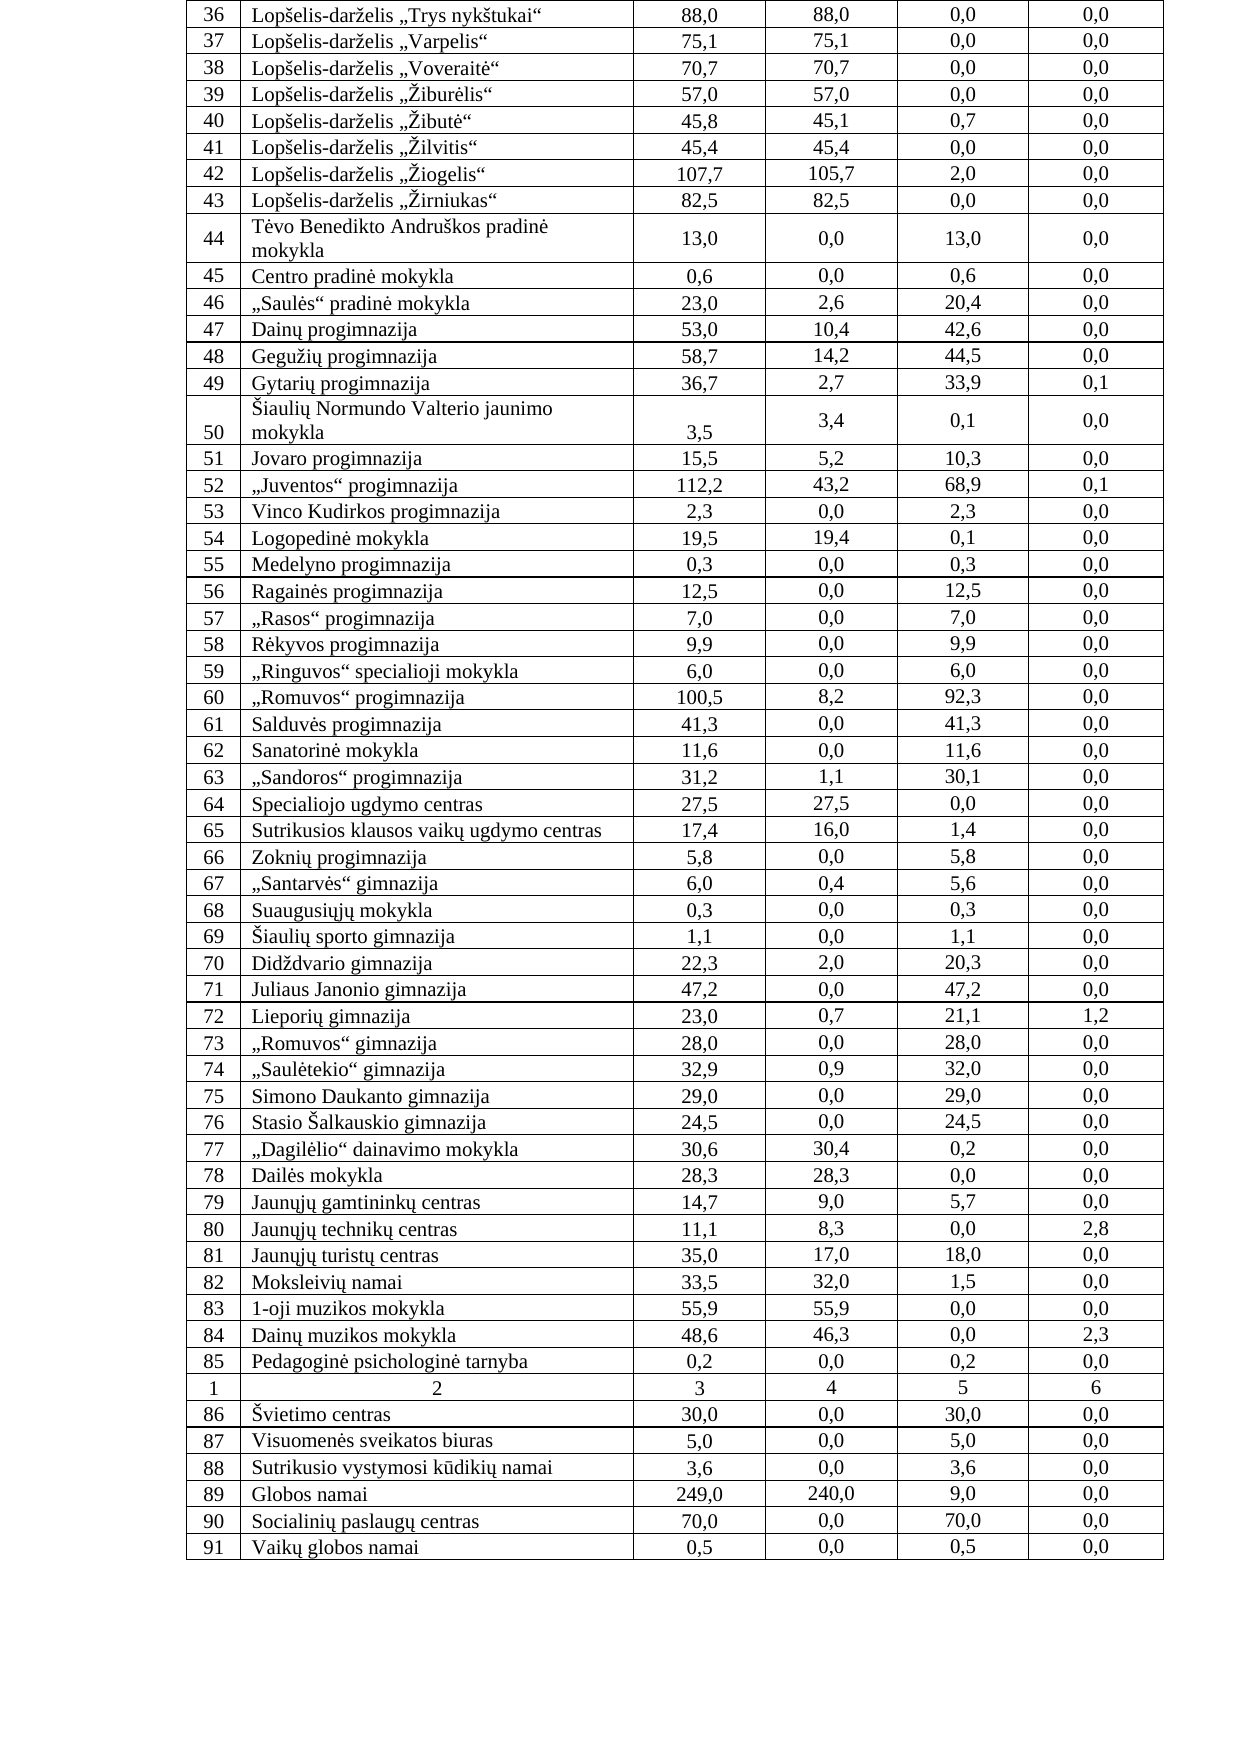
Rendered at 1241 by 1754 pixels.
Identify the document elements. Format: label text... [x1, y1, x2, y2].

table_cell 0,0 [1029, 160, 1163, 186]
table_cell „Rasos“ progimnazija [241, 604, 633, 629]
table_cell 0,0 [898, 790, 1028, 816]
table_cell 27,5 [634, 790, 765, 816]
table_cell 11,6 [634, 737, 765, 762]
table_cell 0,7 [766, 1003, 897, 1028]
table_cell 72 [187, 1003, 240, 1028]
table_cell 71 [187, 976, 240, 1001]
table_cell 16,0 [766, 817, 897, 842]
table_cell 0,0 [1029, 1162, 1163, 1187]
table_cell 61 [187, 710, 240, 736]
table_cell 0,1 [898, 524, 1028, 550]
table_cell 3,5 [634, 396, 765, 444]
table_cell Simono Daukanto gimnazija [241, 1082, 633, 1108]
table_cell Jaunųjų technikų centras [241, 1215, 633, 1241]
table_cell 38 [187, 54, 240, 80]
table_cell 56 [187, 578, 240, 603]
table_cell 0,0 [1029, 1268, 1163, 1294]
table_cell 3 [634, 1374, 765, 1400]
table_cell Moksleivių namai [241, 1268, 633, 1294]
table_cell 0,0 [766, 710, 897, 736]
table_cell „Dagilėlio“ dainavimo mokykla [241, 1135, 633, 1161]
table_cell 0,0 [1029, 263, 1163, 288]
table_cell 1,1 [898, 923, 1028, 948]
table_cell „Saulėtekio“ gimnazija [241, 1056, 633, 1081]
table_cell 9,9 [898, 631, 1028, 656]
table_cell 0,0 [1029, 923, 1163, 948]
table_cell 0,0 [1029, 1401, 1163, 1426]
table_cell Rėkyvos progimnazija [241, 631, 633, 656]
table_cell 59 [187, 657, 240, 683]
table_cell 81 [187, 1242, 240, 1267]
table_cell 0,0 [1029, 1189, 1163, 1214]
table_cell 107,7 [634, 160, 765, 186]
table_cell 0,0 [766, 214, 897, 262]
table_cell 0,0 [1029, 524, 1163, 550]
table_cell 58,7 [634, 343, 765, 368]
table_cell 5,6 [898, 870, 1028, 895]
table_cell Dainų progimnazija [241, 316, 633, 341]
table_cell 0,3 [634, 551, 765, 576]
table_cell 55,9 [766, 1295, 897, 1320]
table_cell 5,2 [766, 445, 897, 470]
table_cell 0,0 [1029, 604, 1163, 629]
table_cell 53 [187, 498, 240, 523]
table_cell 0,0 [1029, 28, 1163, 53]
table_cell 43 [187, 187, 240, 212]
table_cell Visuomenės sveikatos biuras [241, 1428, 633, 1453]
table_cell 57 [187, 604, 240, 629]
table_cell 9,0 [766, 1189, 897, 1214]
table_cell 32,0 [766, 1268, 897, 1294]
table_cell 82,5 [634, 187, 765, 212]
table_cell 4 [766, 1374, 897, 1400]
table_cell 8,3 [766, 1215, 897, 1241]
table_cell 0,6 [898, 263, 1028, 288]
table_cell 28,0 [634, 1029, 765, 1054]
table_cell 0,0 [898, 134, 1028, 159]
table_cell 5,8 [898, 843, 1028, 869]
table_cell 5,0 [634, 1428, 765, 1453]
table_cell 0,0 [766, 578, 897, 603]
table_cell 68 [187, 896, 240, 922]
table_cell Lopšelis-darželis „Trys nykštukai“ [241, 1, 633, 27]
table_cell 36 [187, 1, 240, 27]
table_cell 30,0 [634, 1401, 765, 1426]
table_cell 2,6 [766, 289, 897, 315]
table_cell 0,1 [898, 396, 1028, 444]
table_cell 50 [187, 396, 240, 444]
table_cell 6,0 [634, 870, 765, 895]
table_cell Centro pradinė mokykla [241, 263, 633, 288]
table_cell 90 [187, 1507, 240, 1533]
table_cell 0,0 [1029, 684, 1163, 709]
table_cell 65 [187, 817, 240, 842]
table_cell Medelyno progimnazija [241, 551, 633, 576]
table_cell 0,0 [898, 28, 1028, 53]
table_cell 35,0 [634, 1242, 765, 1267]
table_cell 0,0 [766, 657, 897, 683]
table_cell 7,0 [634, 604, 765, 629]
table_cell Juliaus Janonio gimnazija [241, 976, 633, 1001]
table_cell Šiaulių sporto gimnazija [241, 923, 633, 948]
table_cell 10,4 [766, 316, 897, 341]
table_cell Lopšelis-darželis „Žilvitis“ [241, 134, 633, 159]
table_cell 28,3 [766, 1162, 897, 1187]
table_cell 0,0 [1029, 790, 1163, 816]
table_cell 62 [187, 737, 240, 762]
table_cell 23,0 [634, 1003, 765, 1028]
table_cell Ragainės progimnazija [241, 578, 633, 603]
table_cell 0,2 [634, 1348, 765, 1373]
table_cell Sanatorinė mokykla [241, 737, 633, 762]
table_cell 2 [241, 1374, 633, 1400]
table_cell 5 [898, 1374, 1028, 1400]
table_cell 23,0 [634, 289, 765, 315]
table_cell 86 [187, 1401, 240, 1426]
table_cell Dainų muzikos mokykla [241, 1321, 633, 1347]
table_cell 13,0 [634, 214, 765, 262]
table_cell 20,4 [898, 289, 1028, 315]
table_cell 0,0 [1029, 343, 1163, 368]
table_cell 9,0 [898, 1481, 1028, 1506]
table_cell 54 [187, 524, 240, 550]
table_cell 0,0 [766, 923, 897, 948]
table_cell 70,0 [898, 1507, 1028, 1533]
table_cell 67 [187, 870, 240, 895]
table_cell 37 [187, 28, 240, 53]
table_cell 2,3 [634, 498, 765, 523]
table_cell 3,6 [898, 1454, 1028, 1479]
table_cell Dailės mokykla [241, 1162, 633, 1187]
table_cell 78 [187, 1162, 240, 1187]
table_cell 0,0 [1029, 445, 1163, 470]
table_cell 19,5 [634, 524, 765, 550]
table_cell 1,2 [1029, 1003, 1163, 1028]
table_cell 73 [187, 1029, 240, 1054]
table_cell 75 [187, 1082, 240, 1108]
table_cell 24,5 [898, 1109, 1028, 1134]
table_cell 0,0 [766, 1109, 897, 1134]
table_cell 80 [187, 1215, 240, 1241]
table_cell 82,5 [766, 187, 897, 212]
table_cell 0,0 [766, 551, 897, 576]
table_cell 44,5 [898, 343, 1028, 368]
table_cell 5,8 [634, 843, 765, 869]
table_cell 41 [187, 134, 240, 159]
table_cell 0,0 [1029, 843, 1163, 869]
table_cell 45,8 [634, 107, 765, 133]
table_cell 0,0 [898, 1162, 1028, 1187]
table_cell Salduvės progimnazija [241, 710, 633, 736]
table_cell 0,3 [898, 896, 1028, 922]
table_cell 13,0 [898, 214, 1028, 262]
table_cell Specialiojo ugdymo centras [241, 790, 633, 816]
table_cell 0,0 [1029, 737, 1163, 762]
table_cell 0,0 [1029, 1481, 1163, 1506]
table_cell 2,3 [898, 498, 1028, 523]
table_cell 0,0 [1029, 289, 1163, 315]
table_cell 0,0 [898, 81, 1028, 106]
table_cell 46,3 [766, 1321, 897, 1347]
table_cell 30,1 [898, 764, 1028, 789]
table_cell 14,7 [634, 1189, 765, 1214]
table_cell „Ringuvos“ specialioji mokykla [241, 657, 633, 683]
table_cell 12,5 [634, 578, 765, 603]
table_cell 75,1 [766, 28, 897, 53]
table_cell 18,0 [898, 1242, 1028, 1267]
table_cell 63 [187, 764, 240, 789]
table_cell 49 [187, 369, 240, 394]
table_cell 55,9 [634, 1295, 765, 1320]
table_cell 52 [187, 471, 240, 497]
table_cell Lopšelis-darželis „Žiburėlis“ [241, 81, 633, 106]
table_cell 12,5 [898, 578, 1028, 603]
table_cell 41,3 [898, 710, 1028, 736]
table_cell 0,0 [766, 1348, 897, 1373]
table_cell 0,0 [766, 737, 897, 762]
table_cell 0,0 [1029, 764, 1163, 789]
table_cell 0,0 [766, 1454, 897, 1479]
table_cell 5,7 [898, 1189, 1028, 1214]
table_cell 77 [187, 1135, 240, 1161]
table_cell 19,4 [766, 524, 897, 550]
table_cell 0,0 [766, 1401, 897, 1426]
table_cell 1,1 [766, 764, 897, 789]
table_cell 88 [187, 1454, 240, 1479]
table_cell Globos namai [241, 1481, 633, 1506]
table_cell 20,3 [898, 949, 1028, 975]
table_cell 57,0 [634, 81, 765, 106]
table_cell 3,4 [766, 396, 897, 444]
table_cell 8,2 [766, 684, 897, 709]
table_cell 0,1 [1029, 369, 1163, 394]
table_cell 43,2 [766, 471, 897, 497]
table_cell Vinco Kudirkos progimnazija [241, 498, 633, 523]
table_cell 2,0 [766, 949, 897, 975]
table_cell 48 [187, 343, 240, 368]
table_cell 64 [187, 790, 240, 816]
table_cell Pedagoginė psichologinė tarnyba [241, 1348, 633, 1373]
table_cell 91 [187, 1534, 240, 1559]
table_cell Lopšelis-darželis „Voveraitė“ [241, 54, 633, 80]
table_cell 0,0 [1029, 1056, 1163, 1081]
table_cell 75,1 [634, 28, 765, 53]
table_cell 0,0 [1029, 578, 1163, 603]
table_cell 92,3 [898, 684, 1028, 709]
table_cell 17,0 [766, 1242, 897, 1267]
table_cell Jaunųjų gamtininkų centras [241, 1189, 633, 1214]
table_cell 11,6 [898, 737, 1028, 762]
table_cell 0,0 [766, 976, 897, 1001]
table_cell 10,3 [898, 445, 1028, 470]
table_cell Lopšelis-darželis „Varpelis“ [241, 28, 633, 53]
table_cell 0,7 [898, 107, 1028, 133]
table_cell 36,7 [634, 369, 765, 394]
table_cell Socialinių paslaugų centras [241, 1507, 633, 1533]
table_cell 0,0 [1029, 498, 1163, 523]
table_cell Suaugusiųjų mokykla [241, 896, 633, 922]
table_cell 0,0 [766, 604, 897, 629]
table_cell Lieporių gimnazija [241, 1003, 633, 1028]
table_cell 6,0 [634, 657, 765, 683]
table_cell 1-oji muzikos mokykla [241, 1295, 633, 1320]
table_cell 70 [187, 949, 240, 975]
table_cell 9,9 [634, 631, 765, 656]
table_cell „Saulės“ pradinė mokykla [241, 289, 633, 315]
table_cell 27,5 [766, 790, 897, 816]
table_cell 0,0 [1029, 316, 1163, 341]
table_cell „Romuvos“ gimnazija [241, 1029, 633, 1054]
table_cell 47,2 [634, 976, 765, 1001]
table_cell 2,3 [1029, 1321, 1163, 1347]
table_cell 66 [187, 843, 240, 869]
table_cell Šiaulių Normundo Valterio jaunimo mokykla [241, 396, 633, 444]
table_cell 69 [187, 923, 240, 948]
table_cell 6,0 [898, 657, 1028, 683]
table_cell 87 [187, 1428, 240, 1453]
table_cell 0,0 [766, 498, 897, 523]
table_cell 0,0 [1029, 657, 1163, 683]
table_cell 6 [1029, 1374, 1163, 1400]
table_cell 31,2 [634, 764, 765, 789]
table_cell 29,0 [634, 1082, 765, 1108]
table_cell 0,0 [1029, 1109, 1163, 1134]
table_cell 105,7 [766, 160, 897, 186]
table_cell 1,5 [898, 1268, 1028, 1294]
table_cell 39 [187, 81, 240, 106]
table_cell 0,3 [634, 896, 765, 922]
table_cell 0,0 [1029, 551, 1163, 576]
table_cell 70,7 [634, 54, 765, 80]
table_cell 41,3 [634, 710, 765, 736]
table_cell 45,4 [634, 134, 765, 159]
table_cell 0,0 [1029, 214, 1163, 262]
table_cell 21,1 [898, 1003, 1028, 1028]
table_cell 0,0 [1029, 81, 1163, 106]
table_cell 0,0 [1029, 949, 1163, 975]
table_cell 0,0 [1029, 1082, 1163, 1108]
table_cell 24,5 [634, 1109, 765, 1134]
table_cell 0,0 [766, 843, 897, 869]
table_cell 40 [187, 107, 240, 133]
table_cell 0,0 [1029, 1, 1163, 27]
table_cell 60 [187, 684, 240, 709]
table_cell 0,0 [1029, 1135, 1163, 1161]
table_cell 0,0 [898, 1215, 1028, 1241]
table_cell 76 [187, 1109, 240, 1134]
table_cell 0,0 [1029, 1348, 1163, 1373]
table_cell 44 [187, 214, 240, 262]
table_cell 0,0 [1029, 54, 1163, 80]
table_cell 0,0 [1029, 1428, 1163, 1453]
table_cell 45,4 [766, 134, 897, 159]
table_cell 0,0 [766, 1082, 897, 1108]
table_cell 112,2 [634, 471, 765, 497]
table_cell 0,0 [1029, 1507, 1163, 1533]
table_cell 11,1 [634, 1215, 765, 1241]
table_cell 42,6 [898, 316, 1028, 341]
table_cell Vaikų globos namai [241, 1534, 633, 1559]
table_cell 85 [187, 1348, 240, 1373]
table_cell Jaunųjų turistų centras [241, 1242, 633, 1267]
table_cell 0,0 [1029, 1242, 1163, 1267]
table_cell Švietimo centras [241, 1401, 633, 1426]
table_cell Sutrikusio vystymosi kūdikių namai [241, 1454, 633, 1479]
table_cell 0,0 [766, 1534, 897, 1559]
table_cell 5,0 [898, 1428, 1028, 1453]
table_cell 0,2 [898, 1135, 1028, 1161]
table_cell 0,0 [1029, 631, 1163, 656]
table_cell 0,0 [766, 1029, 897, 1054]
table_cell 240,0 [766, 1481, 897, 1506]
table_cell Gytarių progimnazija [241, 369, 633, 394]
table_cell 0,0 [1029, 870, 1163, 895]
table_cell 0,0 [898, 1295, 1028, 1320]
table_cell 74 [187, 1056, 240, 1081]
table_cell Didždvario gimnazija [241, 949, 633, 975]
table_cell 0,0 [1029, 1454, 1163, 1479]
table_cell 88,0 [766, 1, 897, 27]
table_cell 1,4 [898, 817, 1028, 842]
table_cell 33,5 [634, 1268, 765, 1294]
table_cell 0,0 [1029, 1029, 1163, 1054]
table_cell 0,0 [766, 631, 897, 656]
table_cell 45,1 [766, 107, 897, 133]
table_cell 89 [187, 1481, 240, 1506]
table_cell 0,0 [766, 896, 897, 922]
table_cell „Romuvos“ progimnazija [241, 684, 633, 709]
table_cell 0,0 [1029, 187, 1163, 212]
table_cell 0,9 [766, 1056, 897, 1081]
table_cell Lopšelis-darželis „Žiogelis“ [241, 160, 633, 186]
table_cell 22,3 [634, 949, 765, 975]
table_cell 53,0 [634, 316, 765, 341]
table_cell 15,5 [634, 445, 765, 470]
table_cell Stasio Šalkauskio gimnazija [241, 1109, 633, 1134]
table_cell 32,0 [898, 1056, 1028, 1081]
table_cell 45 [187, 263, 240, 288]
table_cell 1 [187, 1374, 240, 1400]
table_cell 84 [187, 1321, 240, 1347]
table_cell 0,0 [1029, 1534, 1163, 1559]
table_cell 0,0 [1029, 396, 1163, 444]
table_cell 7,0 [898, 604, 1028, 629]
table_cell 28,3 [634, 1162, 765, 1187]
table_cell 48,6 [634, 1321, 765, 1347]
table_cell 1,1 [634, 923, 765, 948]
table_cell 0,0 [898, 1321, 1028, 1347]
table_cell „Sandoros“ progimnazija [241, 764, 633, 789]
table_cell 0,2 [898, 1348, 1028, 1373]
table_cell 29,0 [898, 1082, 1028, 1108]
table_cell „Santarvės“ gimnazija [241, 870, 633, 895]
table_cell 70,0 [634, 1507, 765, 1533]
table_cell 57,0 [766, 81, 897, 106]
table_cell 17,4 [634, 817, 765, 842]
table_cell 30,6 [634, 1135, 765, 1161]
table_cell 88,0 [634, 1, 765, 27]
table_cell 0,0 [766, 1428, 897, 1453]
table_cell 0,0 [1029, 976, 1163, 1001]
table_cell 68,9 [898, 471, 1028, 497]
table_cell 0,0 [1029, 107, 1163, 133]
table_cell 28,0 [898, 1029, 1028, 1054]
table_cell 33,9 [898, 369, 1028, 394]
table_cell 70,7 [766, 54, 897, 80]
table_cell 55 [187, 551, 240, 576]
table_cell „Juventos“ progimnazija [241, 471, 633, 497]
table_cell 0,5 [898, 1534, 1028, 1559]
table_cell 32,9 [634, 1056, 765, 1081]
table_cell 0,0 [1029, 817, 1163, 842]
table_cell 0,0 [1029, 710, 1163, 736]
table_cell Gegužių progimnazija [241, 343, 633, 368]
table_cell 83 [187, 1295, 240, 1320]
table_cell 2,7 [766, 369, 897, 394]
table_cell 0,0 [1029, 134, 1163, 159]
table_cell 0,4 [766, 870, 897, 895]
table_cell 14,2 [766, 343, 897, 368]
table_cell 47 [187, 316, 240, 341]
table_cell 0,6 [634, 263, 765, 288]
table_cell 51 [187, 445, 240, 470]
table_cell 0,0 [766, 1507, 897, 1533]
table_cell 0,0 [898, 1, 1028, 27]
table_cell 0,0 [898, 54, 1028, 80]
table_cell 46 [187, 289, 240, 315]
table_cell 2,0 [898, 160, 1028, 186]
table_cell 30,4 [766, 1135, 897, 1161]
table_cell 79 [187, 1189, 240, 1214]
table_cell 58 [187, 631, 240, 656]
table_cell 0,0 [898, 187, 1028, 212]
table_cell 2,8 [1029, 1215, 1163, 1241]
table_cell Logopedinė mokykla [241, 524, 633, 550]
table_cell 0,0 [1029, 896, 1163, 922]
table_cell 42 [187, 160, 240, 186]
table_cell 249,0 [634, 1481, 765, 1506]
table_cell 0,3 [898, 551, 1028, 576]
table_cell 0,0 [1029, 1295, 1163, 1320]
table_cell Sutrikusios klausos vaikų ugdymo centras [241, 817, 633, 842]
table_cell 47,2 [898, 976, 1028, 1001]
table_cell 3,6 [634, 1454, 765, 1479]
table_cell Zoknių progimnazija [241, 843, 633, 869]
table_cell 82 [187, 1268, 240, 1294]
table_cell 0,1 [1029, 471, 1163, 497]
table_cell 0,5 [634, 1534, 765, 1559]
table_cell 100,5 [634, 684, 765, 709]
table_cell Jovaro progimnazija [241, 445, 633, 470]
table_cell 0,0 [766, 263, 897, 288]
table_cell Tėvo Benedikto Andruškos pradinė mokykla [241, 214, 633, 262]
table_cell Lopšelis-darželis „Žirniukas“ [241, 187, 633, 212]
table_cell 30,0 [898, 1401, 1028, 1426]
table_cell Lopšelis-darželis „Žibutė“ [241, 107, 633, 133]
